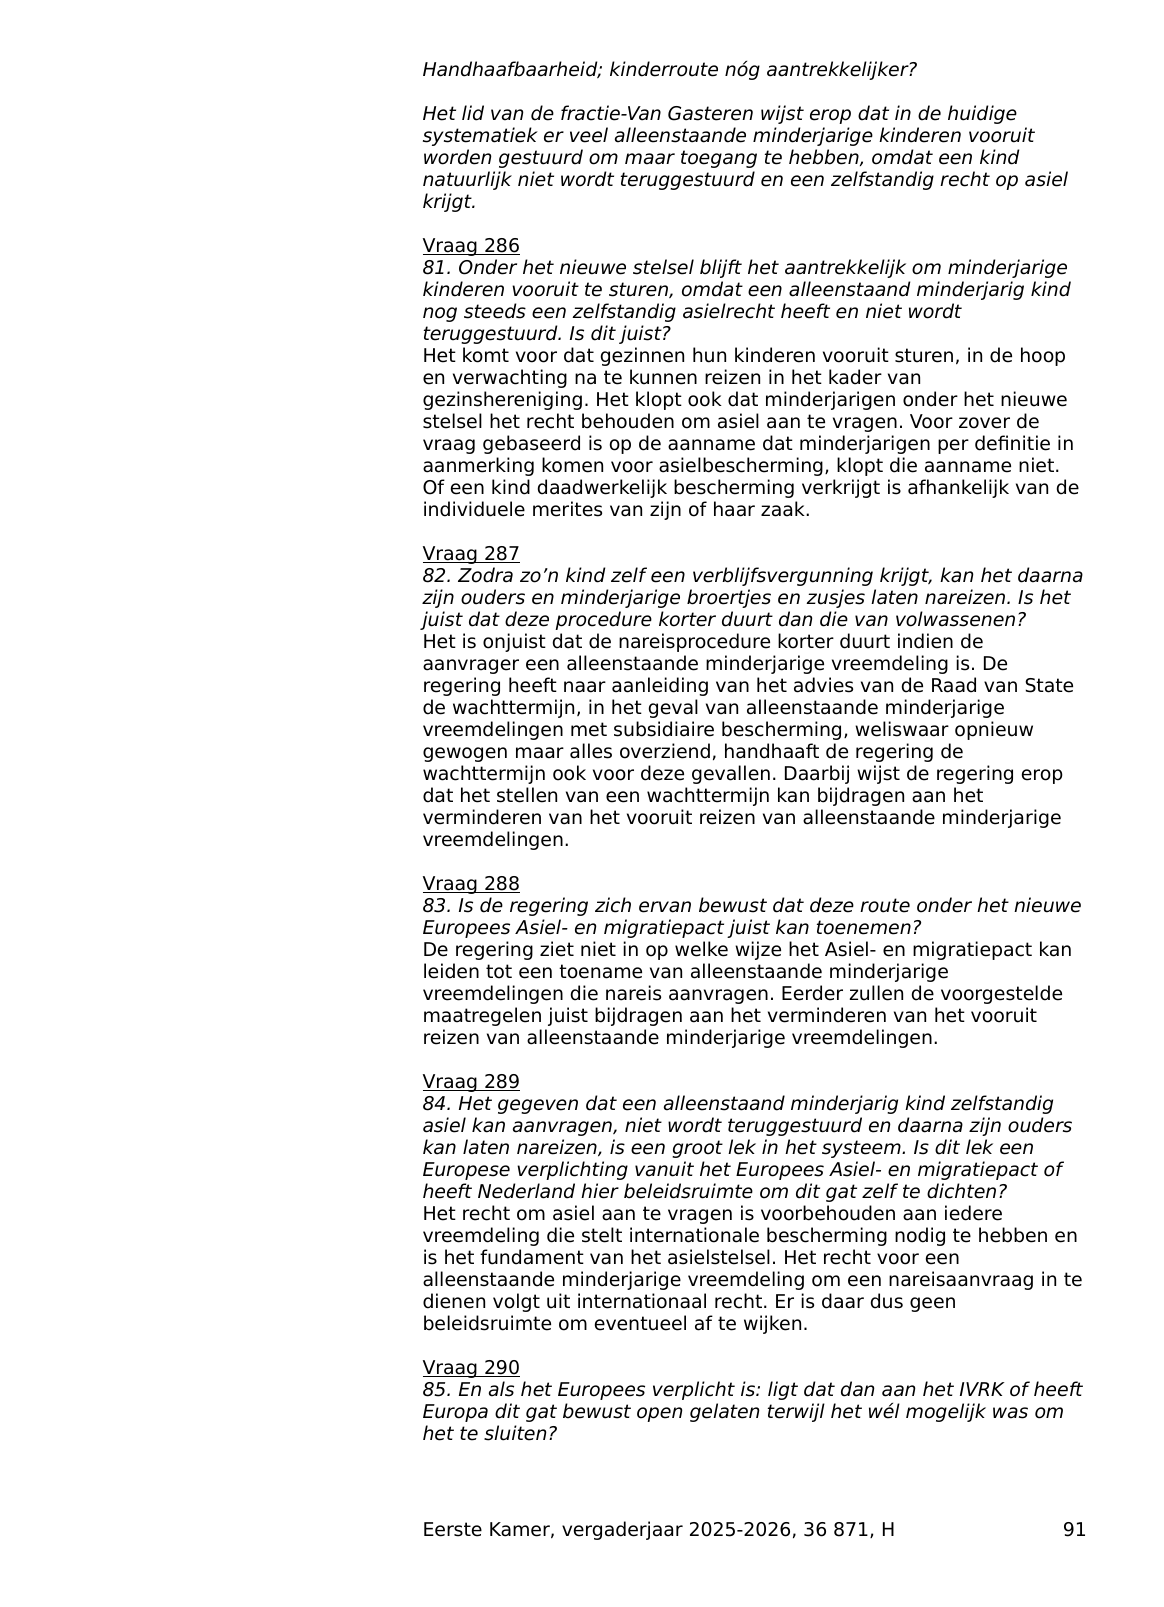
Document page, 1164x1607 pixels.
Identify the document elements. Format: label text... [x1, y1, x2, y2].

subtitle Handhaafbaarheid; kinderroute nóg aantrekkelijker? [422, 59, 1087, 81]
text Vraag 290 [422, 1357, 1087, 1379]
text Het is onjuist dat de nareisprocedure korter duurt indien de aanvrager een alleenstaande minderjarige vreemdeling is. De regering heeft naar aanleiding van het advies van de Raad van State de wachttermijn, in het geval van alleenstaande minderjarige vreemdelingen met subsidiaire bescherming, weliswaar opnieuw gewogen maar alles overziend, handhaaft de regering de wachttermijn ook voor deze gevallen. Daarbij wijst de regering erop dat het stellen van een wachttermijn kan bijdragen aan het verminderen van het vooruit reizen van alleenstaande minderjarige vreemdelingen. [422, 631, 1087, 851]
text De regering ziet niet in op welke wijze het Asiel- en migratiepact kan leiden tot een toename van alleenstaande minderjarige vreemdelingen die nareis aanvragen. Eerder zullen de voorgestelde maatregelen juist bijdragen aan het verminderen van het vooruit reizen van alleenstaande minderjarige vreemdelingen. [422, 939, 1087, 1049]
text Het komt voor dat gezinnen hun kinderen vooruit sturen, in de hoop en verwachting na te kunnen reizen in het kader van gezinshereniging. Het klopt ook dat minderjarigen onder het nieuwe stelsel het recht behouden om asiel aan te vragen. Voor zover de vraag gebaseerd is op de aanname dat minderjarigen per definitie in aanmerking komen voor asielbescherming, klopt die aanname niet. Of een kind daadwerkelijk bescherming verkrijgt is afhankelijk van de individuele merites van zijn of haar zaak. [422, 345, 1087, 521]
text 81. Onder het nieuwe stelsel blijft het aantrekkelijk om minderjarige kinderen vooruit te sturen, omdat een alleenstaand minderjarig kind nog steeds een zelfstandig asielrecht heeft en niet wordt teruggestuurd. Is dit juist? [422, 257, 1087, 345]
text Vraag 288 [422, 873, 1087, 895]
text Het recht om asiel aan te vragen is voorbehouden aan iedere vreemdeling die stelt internationale bescherming nodig te hebben en is het fundament van het asielstelsel. Het recht voor een alleenstaande minderjarige vreemdeling om een nareisaanvraag in te dienen volgt uit internationaal recht. Er is daar dus geen beleidsruimte om eventueel af te wijken. [422, 1203, 1087, 1335]
text Het lid van de fractie-Van Gasteren wijst erop dat in de huidige systematiek er veel alleenstaande minderjarige kinderen vooruit worden gestuurd om maar toegang te hebben, omdat een kind natuurlijk niet wordt teruggestuurd en een zelfstandig recht op asiel krijgt. [422, 103, 1087, 213]
text Vraag 287 [422, 543, 1087, 565]
text Vraag 289 [422, 1071, 1087, 1093]
text 85. En als het Europees verplicht is: ligt dat dan aan het IVRK of heeft Europa dit gat bewust open gelaten terwijl het wél mogelijk was om het te sluiten? [422, 1379, 1087, 1445]
text 82. Zodra zo’n kind zelf een verblijfsvergunning krijgt, kan het daarna zijn ouders en minderjarige broertjes en zusjes laten nareizen. Is het juist dat deze procedure korter duurt dan die van volwassenen? [422, 565, 1087, 631]
text Vraag 286 [422, 235, 1087, 257]
text 84. Het gegeven dat een alleenstaand minderjarig kind zelfstandig asiel kan aanvragen, niet wordt teruggestuurd en daarna zijn ouders kan laten nareizen, is een groot lek in het systeem. Is dit lek een Europese verplichting vanuit het Europees Asiel- en migratiepact of heeft Nederland hier beleidsruimte om dit gat zelf te dichten? [422, 1093, 1087, 1203]
text 83. Is de regering zich ervan bewust dat deze route onder het nieuwe Europees Asiel- en migratiepact juist kan toenemen? [422, 895, 1087, 939]
